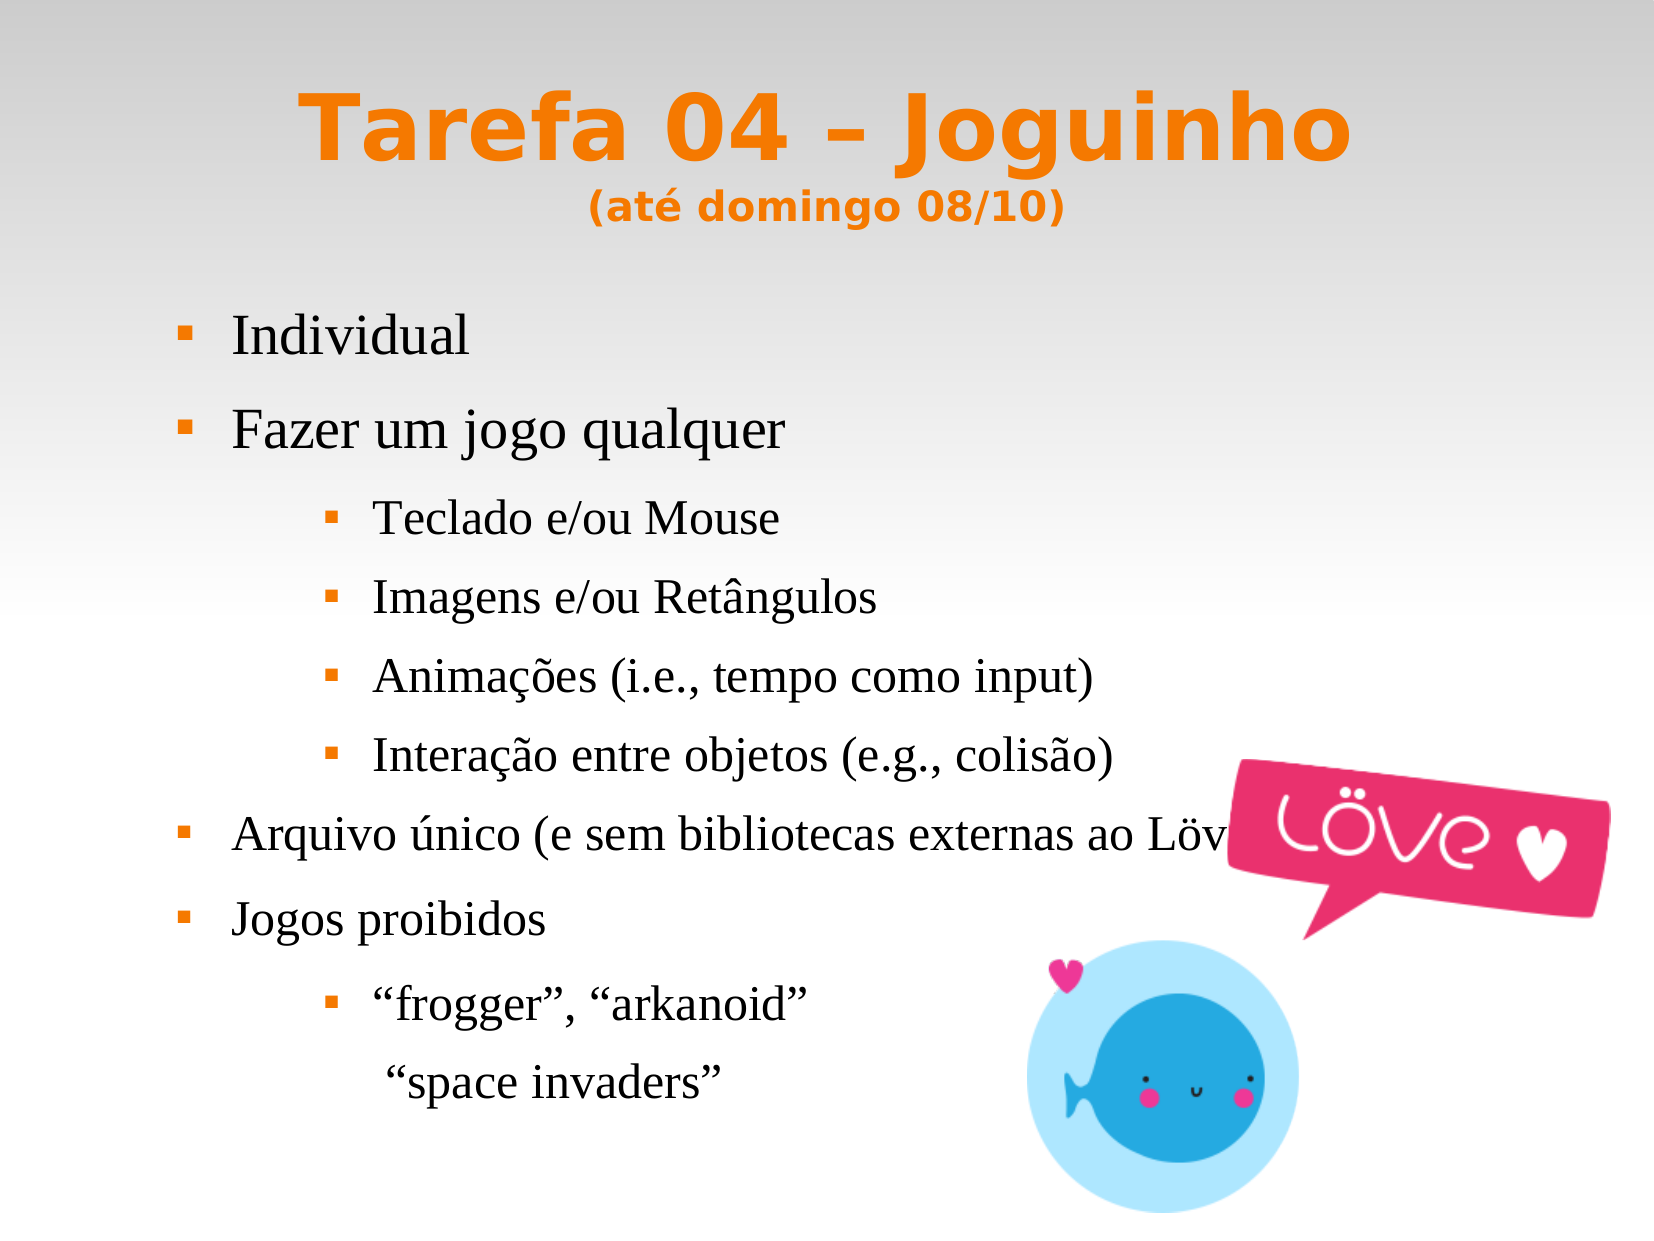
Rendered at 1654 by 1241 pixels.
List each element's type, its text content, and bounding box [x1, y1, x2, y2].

title Tarefa 04 – Joguinho (até domingo 08/10) [82, 49, 1571, 257]
picture [1027, 759, 1611, 1213]
list Individual Fazer um jogo qualquer Teclado e/ou Mouse Imagens e/ou Retângulos Animações (i.e., tempo como input) Interação entre objetos (e.g., colisão) Arquivo único (e sem bibliotecas externas ao Löve) Jogos proibidos “frogger”, “arkanoid” “space invaders” [89, 302, 1576, 1164]
